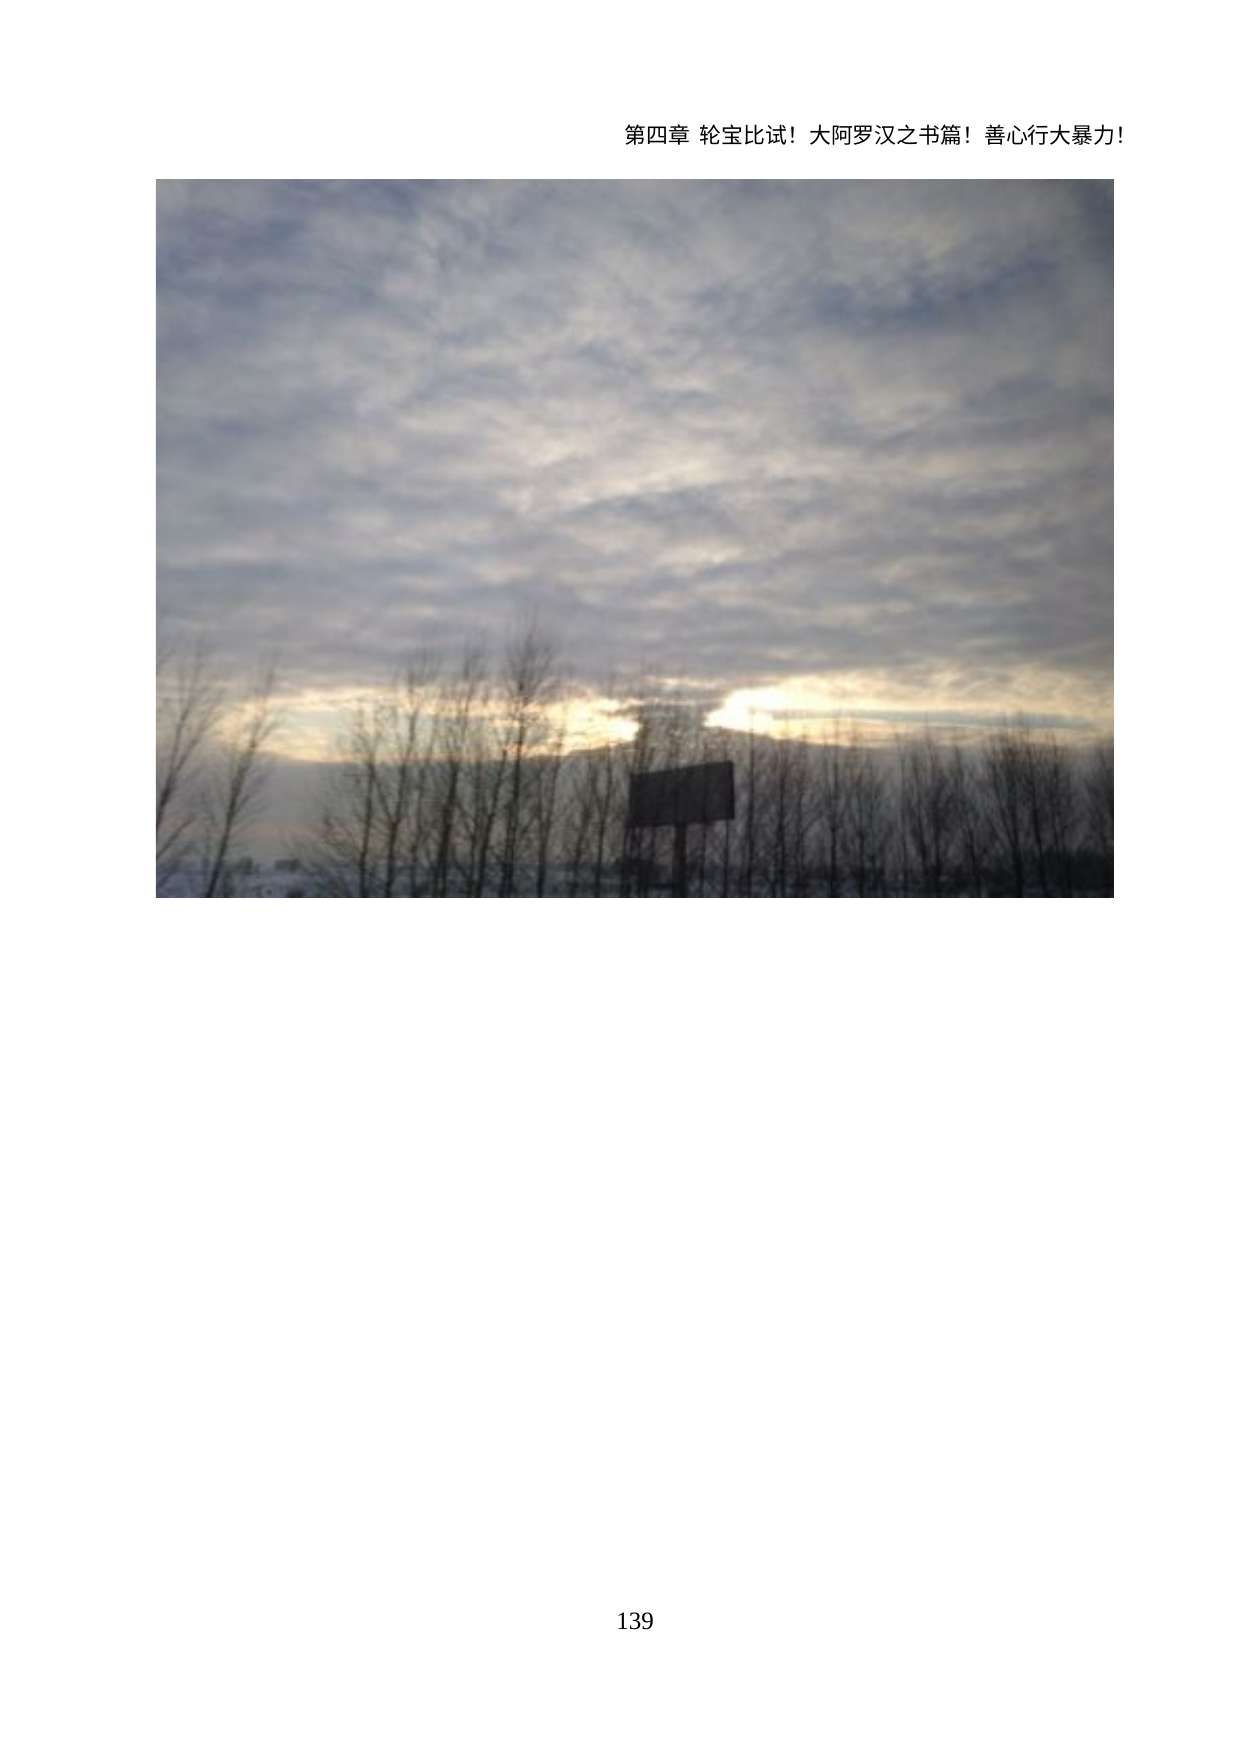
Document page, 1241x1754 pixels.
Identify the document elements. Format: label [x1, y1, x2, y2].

picture [155, 179, 1114, 898]
